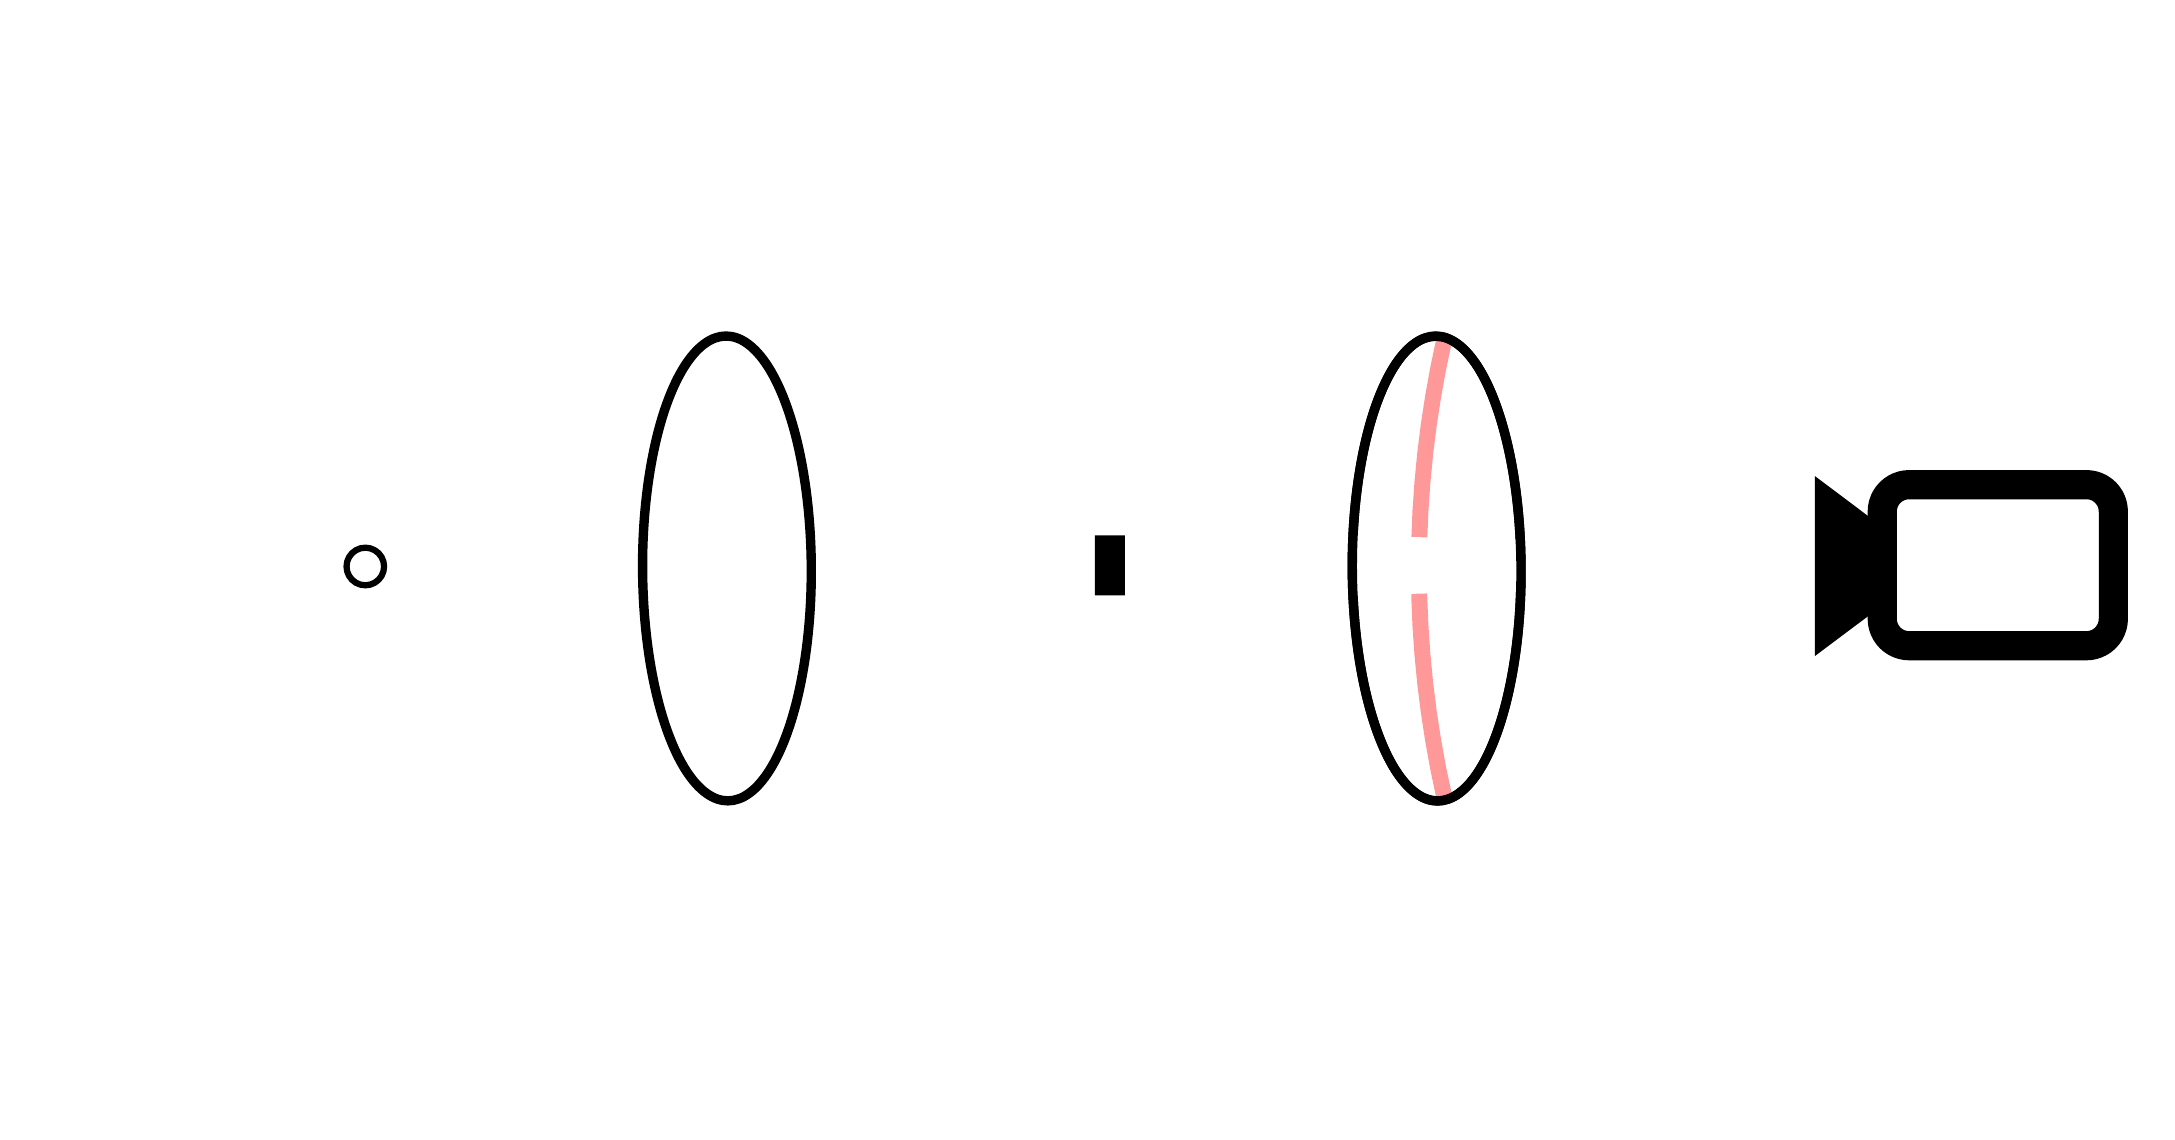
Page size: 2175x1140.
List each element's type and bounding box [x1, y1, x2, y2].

text_box [1094, 535, 1125, 596]
text_box [1882, 484, 2114, 646]
text_box [1357, 341, 1516, 796]
text_box [642, 336, 812, 801]
text_box [1814, 476, 1875, 657]
